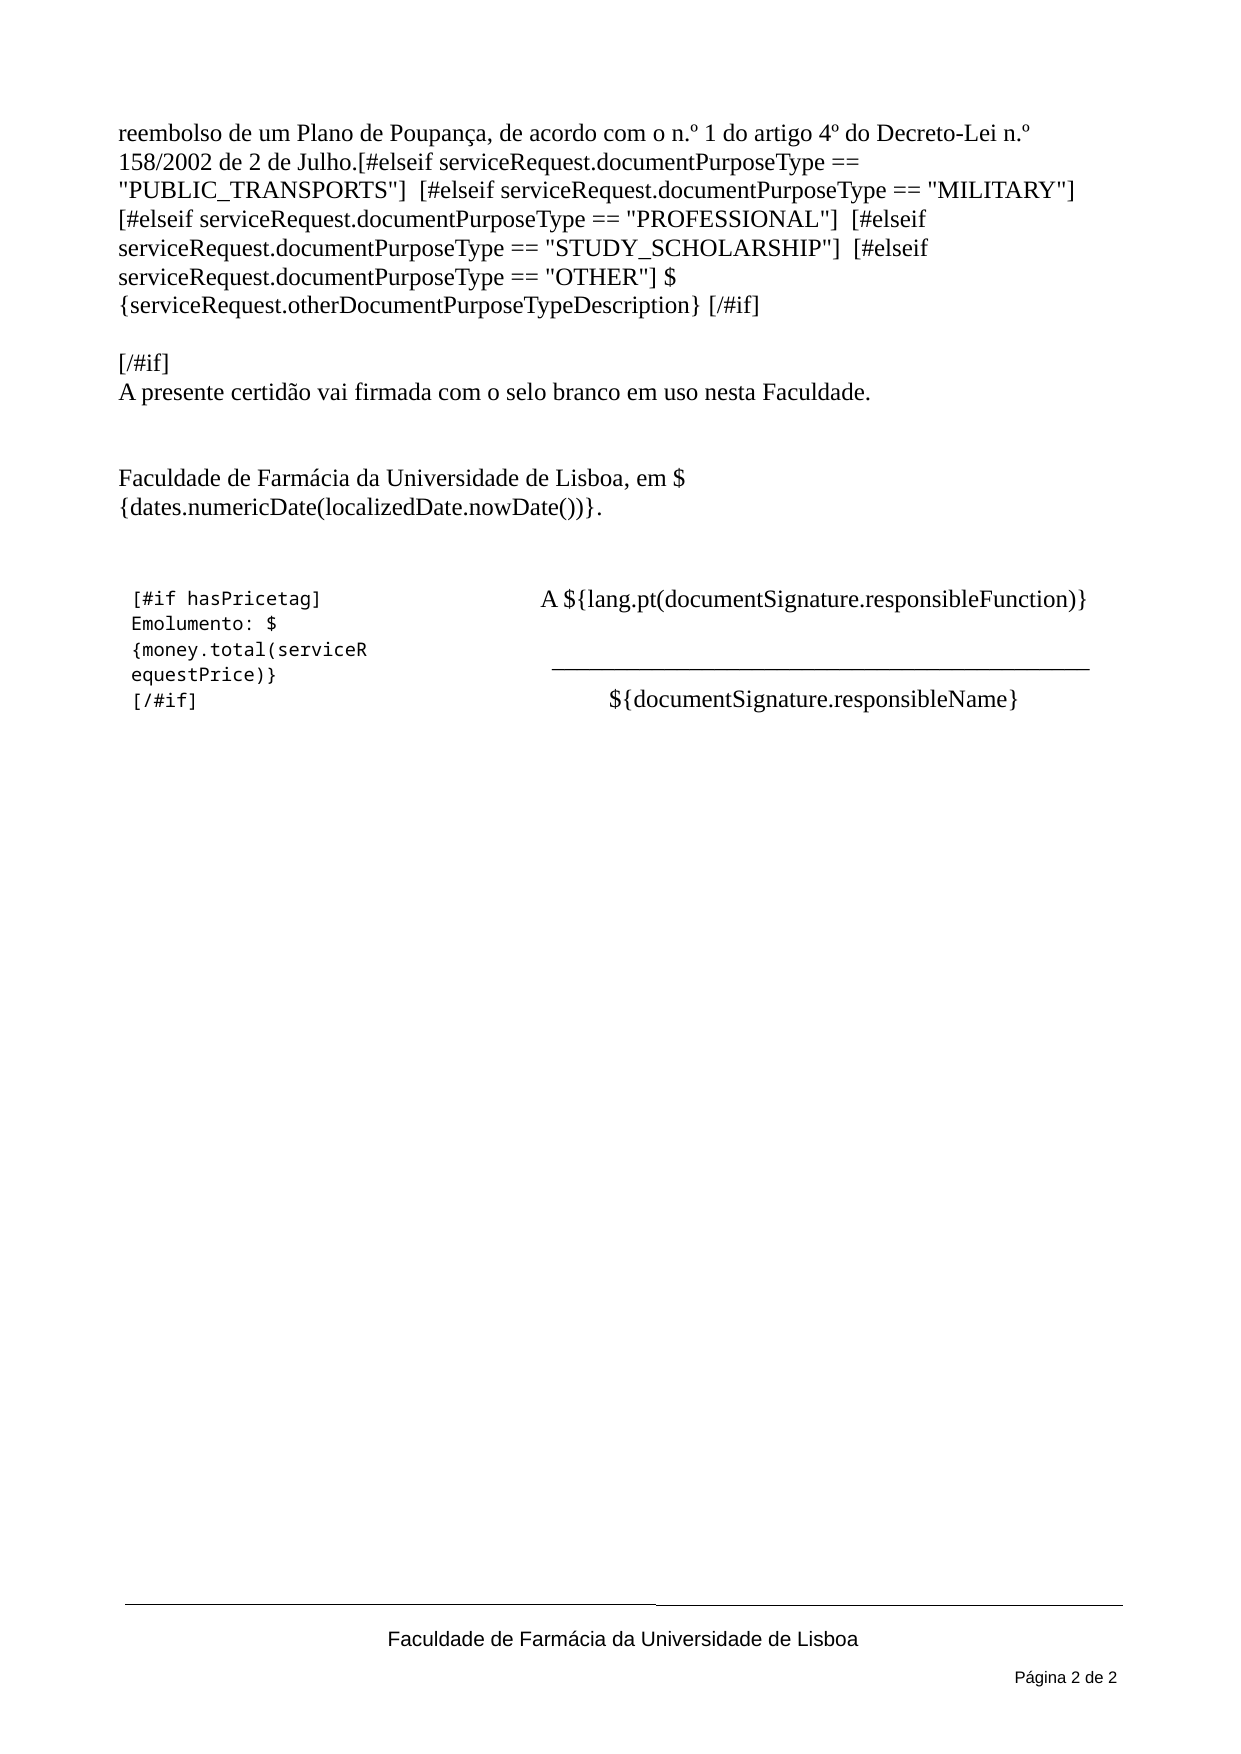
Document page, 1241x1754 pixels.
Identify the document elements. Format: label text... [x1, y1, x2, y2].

text A presente certidão vai firmada com o selo branco em uso nesta Faculdade. [118, 377, 1122, 406]
text [/#if] [118, 348, 1122, 377]
table_cell ___________________________________________ [519, 618, 1110, 678]
text Faculdade de Farmácia da Universidade de Lisboa, em ${dates.numericDate(localizedDate.nowDate())}. [118, 463, 1122, 521]
text reembolso de um Plano de Poupança, de acordo com o n.º 1 do artigo 4º do Decreto-Lei n.º 158/2002 de 2 de Julho.[#elseif serviceRequest.documentPurposeType == "PUBLIC_TRANSPORTS"] [#elseif serviceRequest.documentPurposeType == "MILITARY"] [#elseif serviceRequest.documentPurposeType == "PROFESSIONAL"] [#elseif serviceRequest.documentPurposeType == "STUDY_SCHOLARSHIP"] [#elseif serviceRequest.documentPurposeType == "OTHER"] ${serviceRequest.otherDocumentPurposeTypeDescription} [/#if] [118, 118, 1122, 319]
table_header [#if hasPricetag] Emolumento: ${money.total(serviceRequestPrice)} [/#if] [125, 578, 519, 718]
table_cell ${documentSignature.responsibleName} [519, 678, 1110, 718]
table_header A ${lang.pt(documentSignature.responsibleFunction)} [519, 578, 1110, 618]
